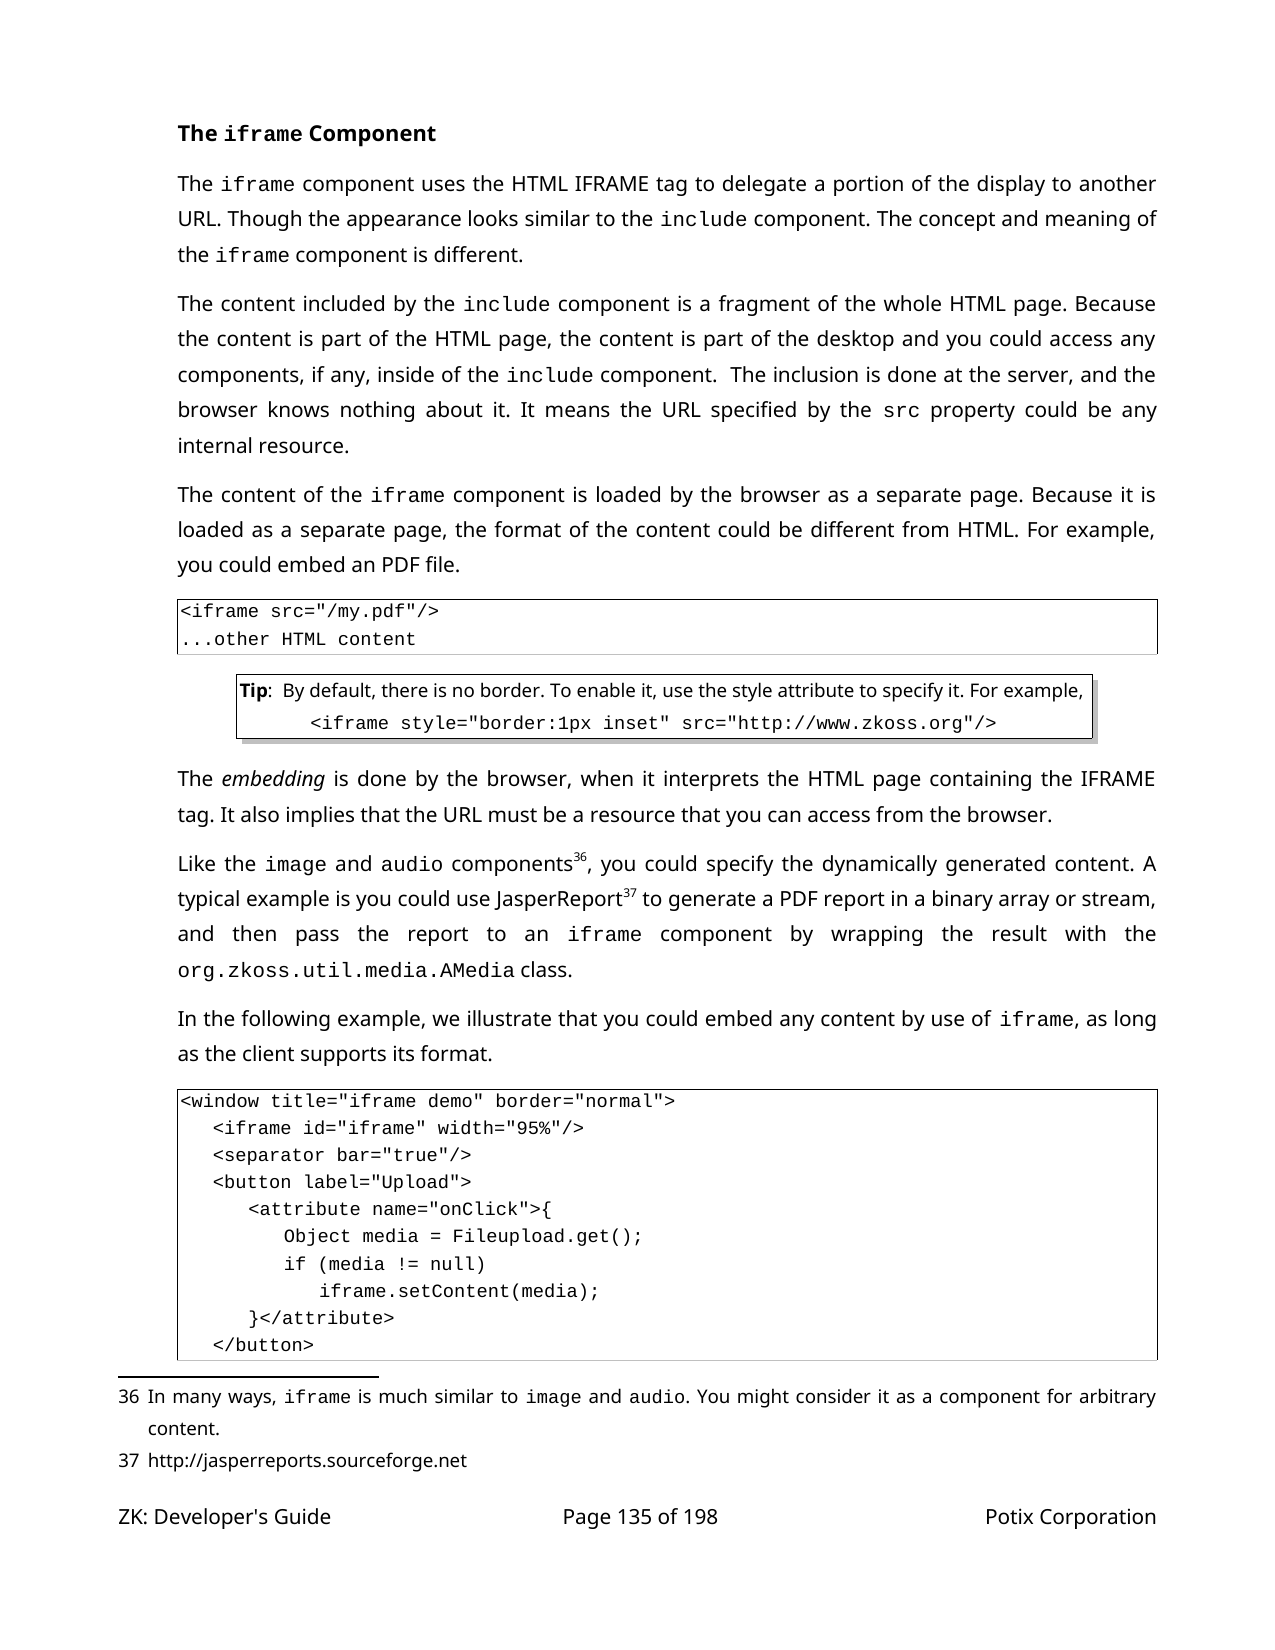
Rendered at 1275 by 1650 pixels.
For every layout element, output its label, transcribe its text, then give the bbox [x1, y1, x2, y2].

text In many ways, iframe is much similar to image and audio. You might consider it as a component for arbitrary content. [118, 1383, 1157, 1441]
text Like the image and audio components, you could specify the dynamically generated content. A typical example is you could use JasperReport to generate a PDF report in a binary array or stream, and then pass the report to an iframe component by wrapping the result with the org.zkoss.util.media.AMedia class. [177, 849, 1157, 983]
text The iframe component uses the HTML IFRAME tag to delegate a portion of the display to another URL. Though the appearance looks similar to the include component. The concept and meaning of the iframe component is different. [177, 169, 1157, 268]
text In the following example, we illustrate that you could embed any content by use of iframe, as long as the client supports its format. [177, 1004, 1157, 1068]
text <button label="Upload"> [178, 1170, 1157, 1194]
text <separator bar="true"/> [178, 1143, 1157, 1167]
text The embedding is done by the browser, when it interprets the HTML page containing the IFRAME tag. It also implies that the URL must be a resource that you can access from the browser. [177, 764, 1157, 828]
text if (media != null) [178, 1252, 1157, 1276]
text </button> [178, 1333, 1157, 1360]
text The content included by the include component is a fragment of the whole HTML page. Because the content is part of the HTML page, the content is part of the desktop and you could access any components, if any, inside of the include component. The inclusion is done at the server, and the browser knows nothing about it. It means the URL specified by the src property could be any internal resource. [177, 289, 1157, 459]
text <attribute name="onClick">{ [178, 1197, 1157, 1221]
text The content of the iframe component is loaded by the browser as a separate page. Because it is loaded as a separate page, the format of the content could be different from HTML. For example, you could embed an PDF file. [177, 480, 1157, 579]
text <iframe src="/my.pdf"/> [178, 600, 1157, 623]
subtitle The iframe Component [177, 118, 1157, 148]
text <window title="iframe demo" border="normal"> [178, 1090, 1157, 1113]
text <iframe id="iframe" width="95%"/> [178, 1116, 1157, 1140]
text iframe.setContent(media); [178, 1279, 1157, 1303]
text Object media = Fileupload.get(); [178, 1224, 1157, 1249]
text http://jasperreports.sourceforge.net [118, 1447, 1157, 1473]
text Tip: By default, there is no border. To enable it, use the style attribute to specify it. For example, <iframe style="border:1px inset" src="http://www.zkoss.org"/> [237, 675, 1092, 738]
text ...other HTML content [178, 626, 1157, 654]
text }</attribute> [178, 1306, 1157, 1330]
